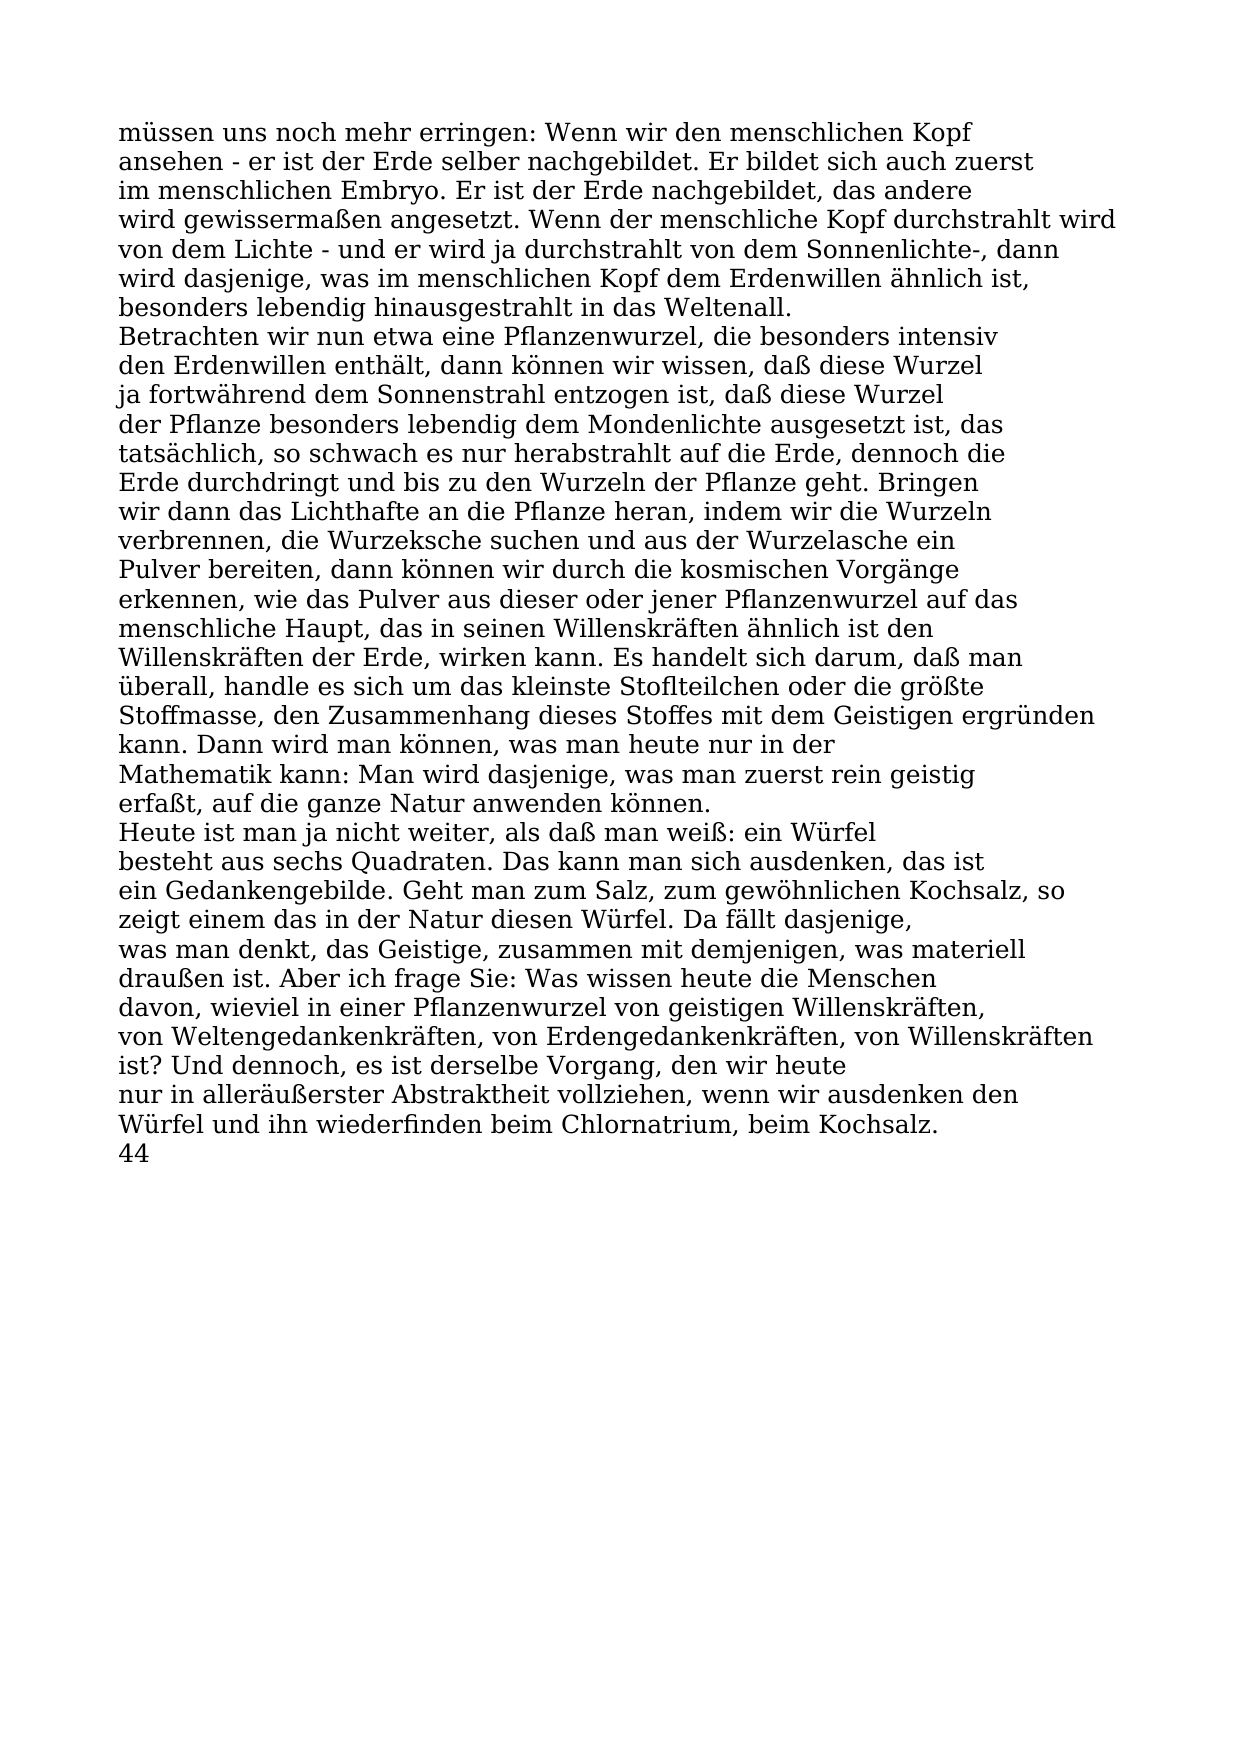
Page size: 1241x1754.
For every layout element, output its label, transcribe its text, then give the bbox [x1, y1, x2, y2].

text ein Gedankengebilde. Geht man zum Salz, zum gewöhnlichen Kochsalz, so zeigt einem das in der Natur diesen Würfel. Da fällt dasjenige, [118, 876, 1122, 935]
text den Erdenwillen enthält, dann können wir wissen, daß diese Wurzel [118, 351, 1122, 381]
text Erde durchdringt und bis zu den Wurzeln der Pflanze geht. Bringen [118, 468, 1122, 497]
text der Pflanze besonders lebendig dem Mondenlichte ausgesetzt ist, das [118, 410, 1122, 439]
text wir dann das Lichthafte an die Pflanze heran, indem wir die Wurzeln [118, 497, 1122, 526]
text Betrachten wir nun etwa eine Pflanzenwurzel, die besonders intensiv [118, 322, 1122, 351]
text Pulver bereiten, dann können wir durch die kosmischen Vorgänge [118, 556, 1122, 585]
text menschliche Haupt, das in seinen Willenskräften ähnlich ist den Willenskräften der Erde, wirken kann. Es handelt sich darum, daß man [118, 614, 1122, 672]
text tatsächlich, so schwach es nur herabstrahlt auf die Erde, dennoch die [118, 439, 1122, 468]
text Mathematik kann: Man wird dasjenige, was man zuerst rein geistig [118, 760, 1122, 789]
text erfaßt, auf die ganze Natur anwenden können. [118, 789, 1122, 818]
text von Weltengedankenkräften, von Erdengedankenkräften, von Willenskräften ist? Und dennoch, es ist derselbe Vorgang, den wir heute [118, 1022, 1122, 1081]
text Heute ist man ja nicht weiter, als daß man weiß: ein Würfel [118, 818, 1122, 847]
text überall, handle es sich um das kleinste Stoflteilchen oder die größte [118, 672, 1122, 701]
text müssen uns noch mehr erringen: Wenn wir den menschlichen Kopf [118, 118, 1122, 147]
text im menschlichen Embryo. Er ist der Erde nachgebildet, das andere [118, 176, 1122, 206]
text ansehen - er ist der Erde selber nachgebildet. Er bildet sich auch zuerst [118, 147, 1122, 176]
text verbrennen, die Wurzeksche suchen und aus der Wurzelasche ein [118, 526, 1122, 556]
text wird gewissermaßen angesetzt. Wenn der menschliche Kopf durchstrahlt wird von dem Lichte - und er wird ja durchstrahlt von dem Sonnenlichte-, dann wird dasjenige, was im menschlichen Kopf dem Erdenwillen ähnlich ist, besonders lebendig hinausgestrahlt in das Weltenall. [118, 206, 1122, 322]
text Stoffmasse, den Zusammenhang dieses Stoffes mit dem Geistigen ergründen kann. Dann wird man können, was man heute nur in der [118, 701, 1122, 760]
text ja fortwährend dem Sonnenstrahl entzogen ist, daß diese Wurzel [118, 381, 1122, 410]
text 44 [118, 1139, 1122, 1168]
text besteht aus sechs Quadraten. Das kann man sich ausdenken, das ist [118, 847, 1122, 876]
text Würfel und ihn wiederfinden beim Chlornatrium, beim Kochsalz. [118, 1110, 1122, 1139]
text was man denkt, das Geistige, zusammen mit demjenigen, was materiell draußen ist. Aber ich frage Sie: Was wissen heute die Menschen [118, 935, 1122, 993]
text nur in alleräußerster Abstraktheit vollziehen, wenn wir ausdenken den [118, 1081, 1122, 1110]
text davon, wieviel in einer Pflanzenwurzel von geistigen Willenskräften, [118, 993, 1122, 1022]
text erkennen, wie das Pulver aus dieser oder jener Pflanzenwurzel auf das [118, 585, 1122, 614]
